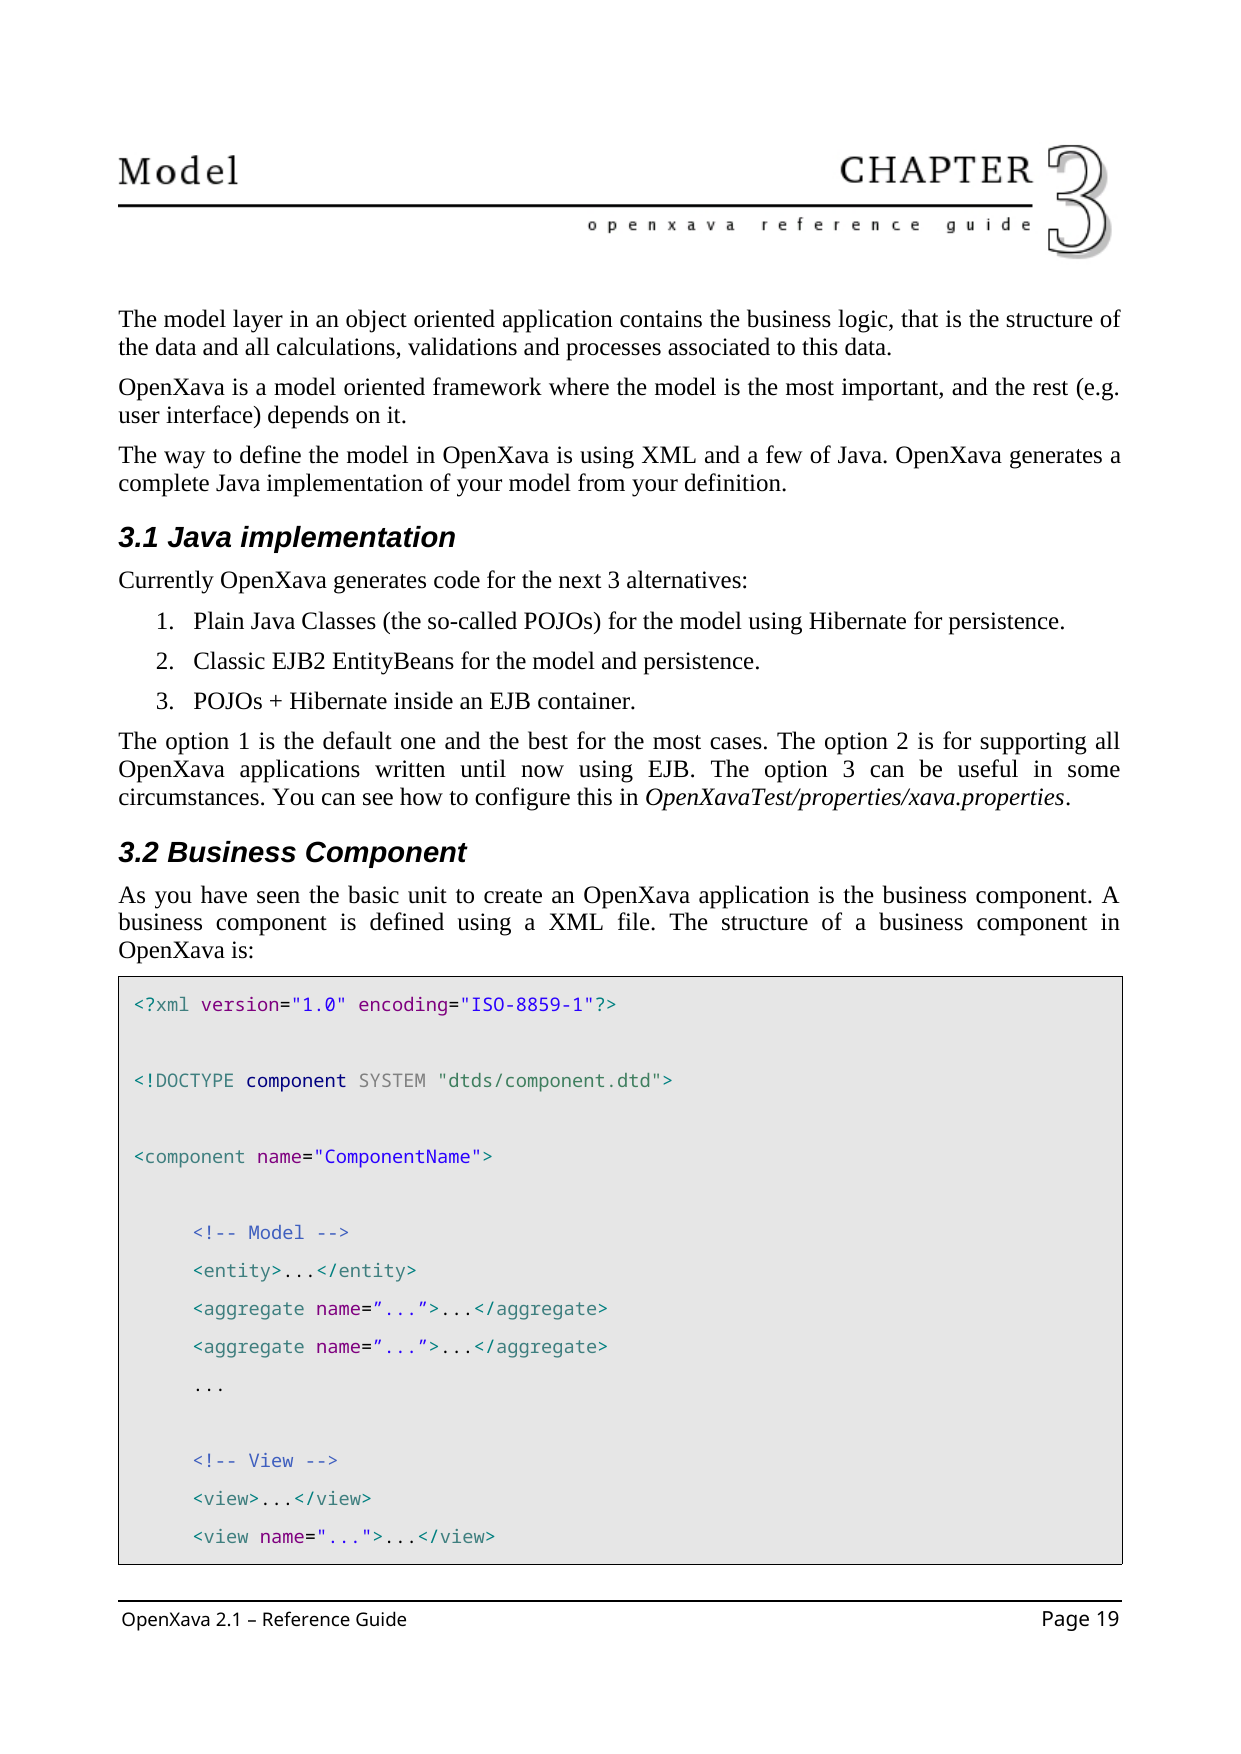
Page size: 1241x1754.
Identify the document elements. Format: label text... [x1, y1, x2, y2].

text <component name="ComponentName"> [119, 1128, 1122, 1167]
text <!-- Model --> [119, 1204, 1122, 1243]
text <view>...</view> [119, 1471, 1122, 1509]
text <!-- View --> [119, 1433, 1122, 1471]
list Classic EJB2 EntityBeans for the model and persistence. [156, 647, 1122, 675]
text <entity>...</entity> [119, 1243, 1122, 1281]
text The way to define the model in OpenXava is using XML and a few of Java. OpenXava generates a complete Java implementation of your model from your definition. [118, 441, 1122, 496]
text <view name="...">...</view> [119, 1509, 1122, 1564]
text ... [119, 1357, 1122, 1395]
list Plain Java Classes (the so-called POJOs) for the model using Hibernate for persistence. [156, 607, 1122, 634]
list POJOs + Hibernate inside an EJB container. [156, 687, 1122, 715]
text <aggregate name=”...”>...</aggregate> [119, 1281, 1122, 1319]
text The option 1 is the default one and the best for the most cases. The option 2 is for supporting all OpenXava applications written until now using EJB. The option 3 can be useful in some circumstances. You can see how to configure this in OpenXavaTest/properties/xava.properties. [118, 727, 1122, 811]
subtitle Model [118, 288, 1122, 293]
subtitle Java implementation [118, 521, 1122, 554]
text Currently OpenXava generates code for the next 3 alternatives: [118, 567, 1122, 594]
text OpenXava is a model oriented framework where the model is the most important, and the rest (e.g. user interface) depends on it. [118, 373, 1122, 428]
text <?xml version="1.0" encoding="ISO-8859-1"?> [119, 977, 1122, 1014]
picture [118, 118, 1122, 288]
subtitle Business Component [118, 836, 1122, 868]
text As you have seen the basic unit to create an OpenXava application is the business component. A business component is defined using a XML file. The structure of a business component in OpenXava is: [118, 881, 1122, 964]
text The model layer in an object oriented application contains the business logic, that is the structure of the data and all calculations, validations and processes associated to this data. [118, 305, 1122, 361]
text <!DOCTYPE component SYSTEM "dtds/component.dtd"> [119, 1052, 1122, 1091]
text <aggregate name=”...”>...</aggregate> [119, 1319, 1122, 1357]
